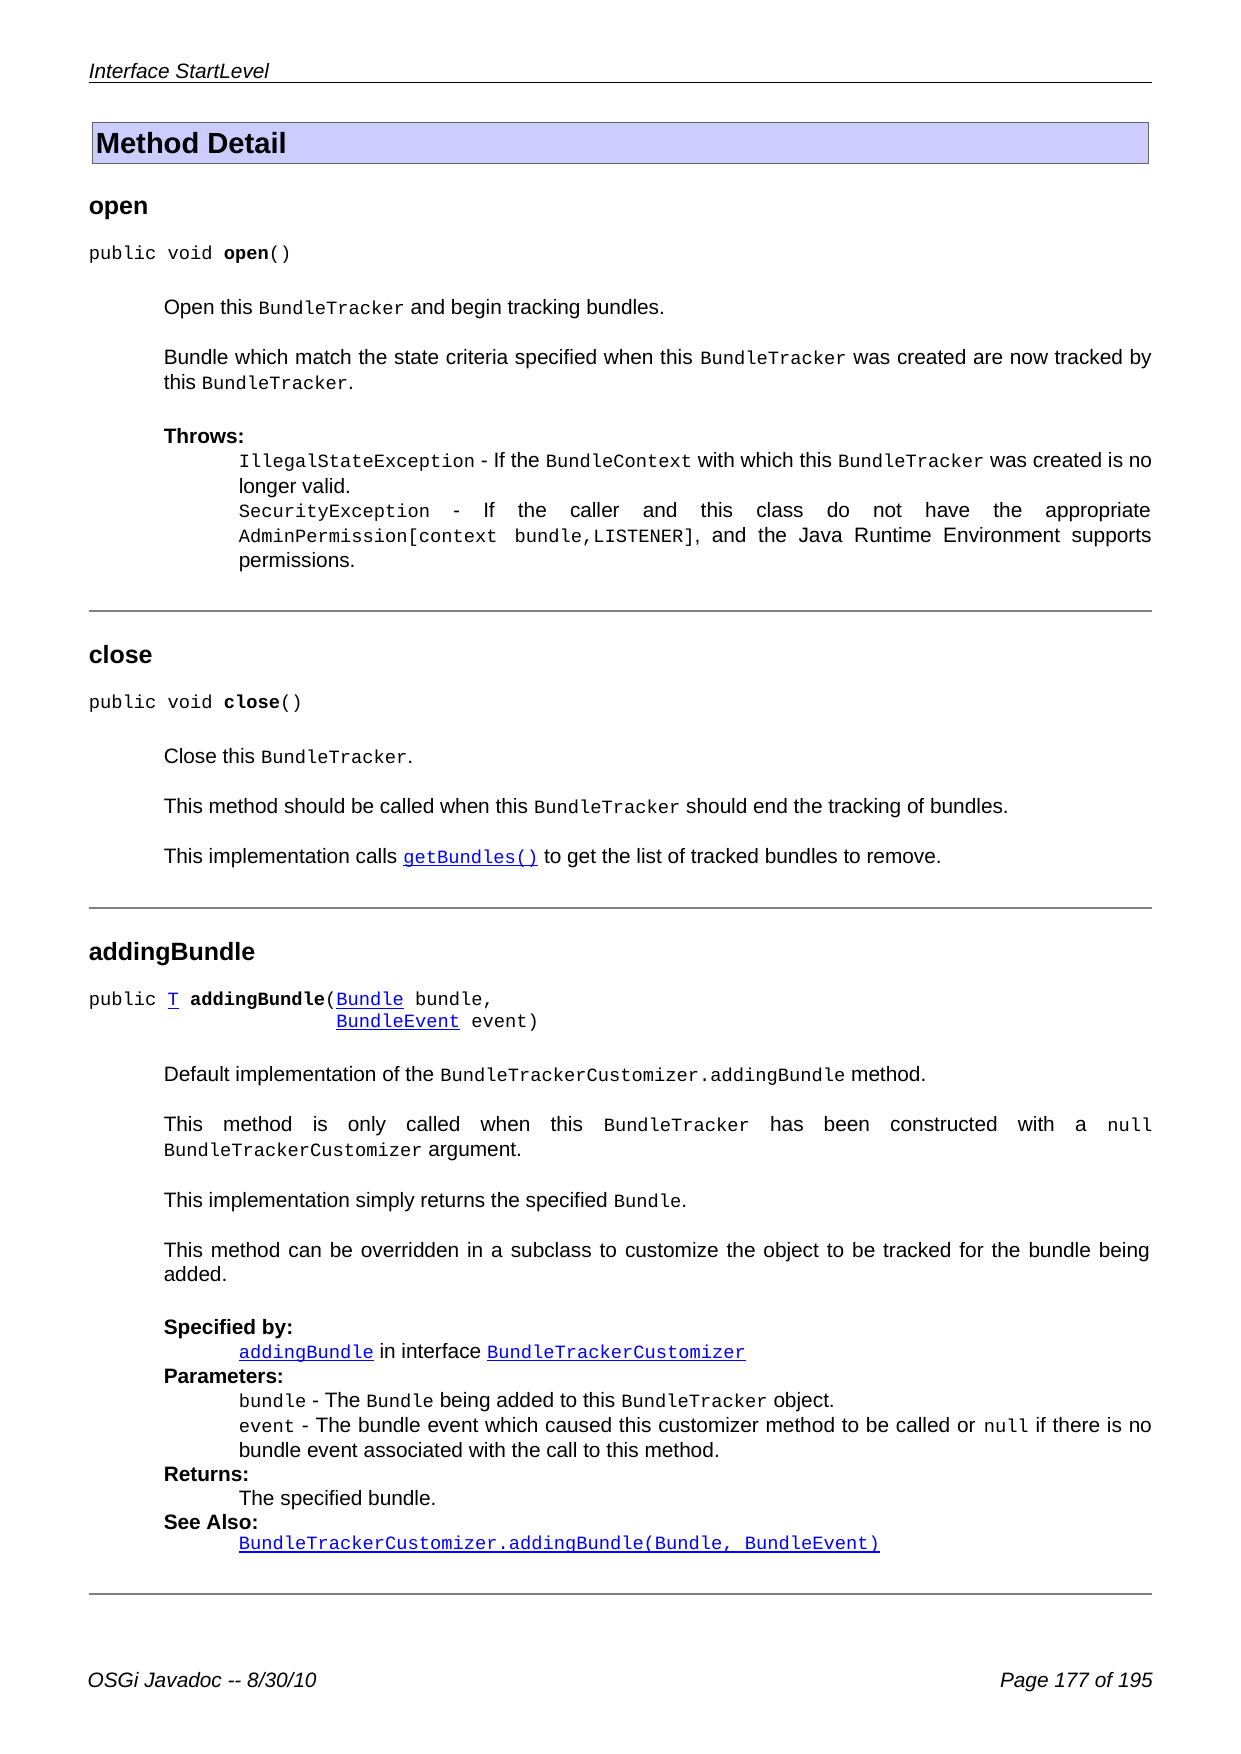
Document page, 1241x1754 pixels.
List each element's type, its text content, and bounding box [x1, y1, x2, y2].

text This method should be called when this BundleTracker should end the tracking of bundles. [163, 794, 1152, 819]
text Throws: [163, 424, 1152, 448]
text Default implementation of the BundleTrackerCustomizer.addingBundle method. [163, 1062, 1152, 1087]
text See Also: [163, 1510, 1152, 1534]
text Specified by: [163, 1315, 1152, 1339]
subtitle open [88, 191, 1152, 220]
text public void open() [88, 244, 1152, 265]
text Bundle which match the state criteria specified when this BundleTracker was created are now tracked by this BundleTracker. [163, 345, 1152, 395]
text Returns: [163, 1462, 1152, 1486]
text This implementation calls getBundles() to get the list of tracked bundles to remove. [163, 844, 1152, 869]
text public void close() [88, 693, 1152, 714]
text addingBundle in interface BundleTrackerCustomizer [238, 1339, 1152, 1364]
text IllegalStateException - If the BundleContext with which this BundleTracker was created is no longer valid. [238, 448, 1152, 497]
text BundleTrackerCustomizer.addingBundle(Bundle, BundleEvent) [238, 1534, 1152, 1555]
text Open this BundleTracker and begin tracking bundles. [163, 294, 1152, 320]
subtitle addingBundle [88, 937, 1152, 966]
text This method is only called when this BundleTracker has been constructed with a null BundleTrackerCustomizer argument. [163, 1112, 1152, 1162]
text public T addingBundle(Bundle bundle, BundleEvent event) [88, 990, 1152, 1033]
text Close this BundleTracker. [163, 743, 1152, 769]
subtitle close [88, 640, 1152, 669]
text Parameters: [163, 1364, 1152, 1388]
text This method can be overridden in a subclass to customize the object to be tracked for the bundle being added. [163, 1238, 1152, 1286]
text This implementation simply returns the specified Bundle. [163, 1187, 1152, 1213]
text SecurityException - If the caller and this class do not have the appropriate AdminPermission[context bundle,LISTENER], and the Java Runtime Environment supports permissions. [238, 497, 1152, 572]
text bundle - The Bundle being added to this BundleTracker object. [238, 1388, 1152, 1413]
text event - The bundle event which caused this customizer method to be called or null if there is no bundle event associated with the call to this method. [238, 1413, 1152, 1462]
text The specified bundle. [238, 1486, 1152, 1510]
subtitle Method Detail [93, 123, 1148, 163]
